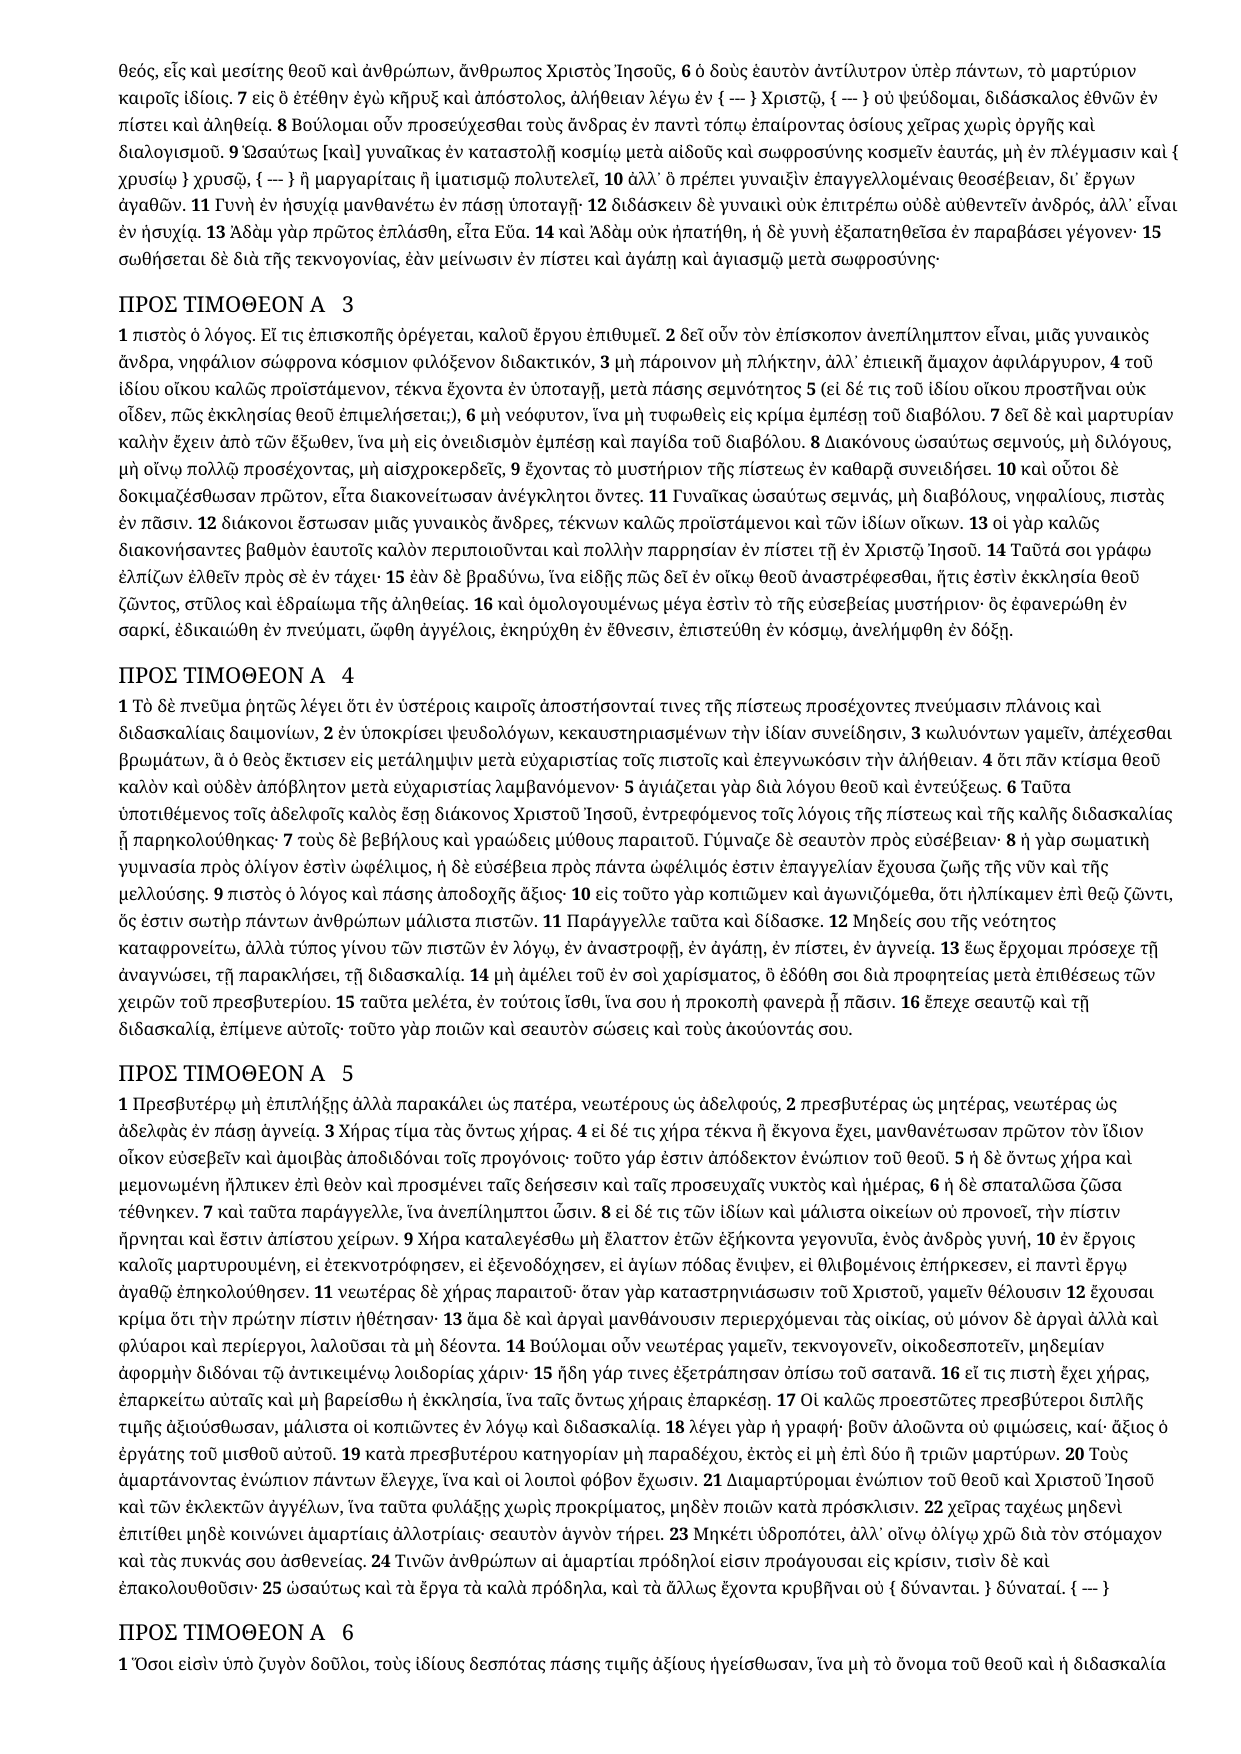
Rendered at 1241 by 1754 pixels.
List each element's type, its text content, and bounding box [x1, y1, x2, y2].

text 1 Τὸ δὲ πνεῦμα ῥητῶς λέγει ὅτι ἐν ὑστέροις καιροῖς ἀποστήσονταί τινες τῆς πίστεως προσέχοντες πνεύμασιν πλάνοις καὶ διδασκαλίαις δαιμονίων, 2 ἐν ὑποκρίσει ψευδολόγων, κεκαυστηριασμένων τὴν ἰδίαν συνείδησιν, 3 κωλυόντων γαμεῖν, ἀπέχεσθαι βρωμάτων, ἃ ὁ θεὸς ἔκτισεν εἰς μετάλημψιν μετὰ εὐχαριστίας τοῖς πιστοῖς καὶ ἐπεγνωκόσιν τὴν ἀλήθειαν. 4 ὅτι πᾶν κτίσμα θεοῦ καλὸν καὶ οὐδὲν ἀπόβλητον μετὰ εὐχαριστίας λαμβανόμενον· 5 ἁγιάζεται γὰρ διὰ λόγου θεοῦ καὶ ἐντεύξεως. 6 Ταῦτα ὑποτιθέμενος τοῖς ἀδελφοῖς καλὸς ἔσῃ διάκονος Χριστοῦ Ἰησοῦ, ἐντρεφόμενος τοῖς λόγοις τῆς πίστεως καὶ τῆς καλῆς διδασκαλίας ᾗ παρηκολούθηκας· 7 τοὺς δὲ βεβήλους καὶ γραώδεις μύθους παραιτοῦ. Γύμναζε δὲ σεαυτὸν πρὸς εὐσέβειαν· 8 ἡ γὰρ σωματικὴ γυμνασία πρὸς ὀλίγον ἐστὶν ὠφέλιμος, ἡ δὲ εὐσέβεια πρὸς πάντα ὠφέλιμός ἐστιν ἐπαγγελίαν ἔχουσα ζωῆς τῆς νῦν καὶ τῆς μελλούσης. 9 πιστὸς ὁ λόγος καὶ πάσης ἀποδοχῆς ἄξιος· 10 εἰς τοῦτο γὰρ κοπιῶμεν καὶ ἀγωνιζόμεθα, ὅτι ἠλπίκαμεν ἐπὶ θεῷ ζῶντι, ὅς ἐστιν σωτὴρ πάντων ἀνθρώπων μάλιστα πιστῶν. 11 Παράγγελλε ταῦτα καὶ δίδασκε. 12 Μηδείς σου τῆς νεότητος καταφρονείτω, ἀλλὰ τύπος γίνου τῶν πιστῶν ἐν λόγῳ, ἐν ἀναστροφῇ, ἐν ἀγάπῃ, ἐν πίστει, ἐν ἁγνείᾳ. 13 ἕως ἔρχομαι πρόσεχε τῇ ἀναγνώσει, τῇ παρακλήσει, τῇ διδασκαλίᾳ. 14 μὴ ἀμέλει τοῦ ἐν σοὶ χαρίσματος, ὃ ἐδόθη σοι διὰ προφητείας μετὰ ἐπιθέσεως τῶν χειρῶν τοῦ πρεσβυτερίου. 15 ταῦτα μελέτα, ἐν τούτοις ἴσθι, ἵνα σου ἡ προκοπὴ φανερὰ ᾖ πᾶσιν. 16 ἔπεχε σεαυτῷ καὶ τῇ διδασκαλίᾳ, ἐπίμενε αὐτοῖς· τοῦτο γὰρ ποιῶν καὶ σεαυτὸν σώσεις καὶ τοὺς ἀκούοντάς σου. [118, 694, 1181, 1040]
text 1 Πρεσβυτέρῳ μὴ ἐπιπλήξῃς ἀλλὰ παρακάλει ὡς πατέρα, νεωτέρους ὡς ἀδελφούς, 2 πρεσβυτέρας ὡς μητέρας, νεωτέρας ὡς ἀδελφὰς ἐν πάσῃ ἁγνείᾳ. 3 Χήρας τίμα τὰς ὄντως χήρας. 4 εἰ δέ τις χήρα τέκνα ἢ ἔκγονα ἔχει, μανθανέτωσαν πρῶτον τὸν ἴδιον οἶκον εὐσεβεῖν καὶ ἀμοιβὰς ἀποδιδόναι τοῖς προγόνοις· τοῦτο γάρ ἐστιν ἀπόδεκτον ἐνώπιον τοῦ θεοῦ. 5 ἡ δὲ ὄντως χήρα καὶ μεμονωμένη ἤλπικεν ἐπὶ θεὸν καὶ προσμένει ταῖς δεήσεσιν καὶ ταῖς προσευχαῖς νυκτὸς καὶ ἡμέρας, 6 ἡ δὲ σπαταλῶσα ζῶσα τέθνηκεν. 7 καὶ ταῦτα παράγγελλε, ἵνα ἀνεπίλημπτοι ὦσιν. 8 εἰ δέ τις τῶν ἰδίων καὶ μάλιστα οἰκείων οὐ προνοεῖ, τὴν πίστιν ἤρνηται καὶ ἔστιν ἀπίστου χείρων. 9 Χήρα καταλεγέσθω μὴ ἔλαττον ἐτῶν ἑξήκοντα γεγονυῖα, ἑνὸς ἀνδρὸς γυνή, 10 ἐν ἔργοις καλοῖς μαρτυρουμένη, εἰ ἐτεκνοτρόφησεν, εἰ ἐξενοδόχησεν, εἰ ἁγίων πόδας ἔνιψεν, εἰ θλιβομένοις ἐπήρκεσεν, εἰ παντὶ ἔργῳ ἀγαθῷ ἐπηκολούθησεν. 11 νεωτέρας δὲ χήρας παραιτοῦ· ὅταν γὰρ καταστρηνιάσωσιν τοῦ Χριστοῦ, γαμεῖν θέλουσιν 12 ἔχουσαι κρίμα ὅτι τὴν πρώτην πίστιν ἠθέτησαν· 13 ἅμα δὲ καὶ ἀργαὶ μανθάνουσιν περιερχόμεναι τὰς οἰκίας, οὐ μόνον δὲ ἀργαὶ ἀλλὰ καὶ φλύαροι καὶ περίεργοι, λαλοῦσαι τὰ μὴ δέοντα. 14 Βούλομαι οὖν νεωτέρας γαμεῖν, τεκνογονεῖν, οἰκοδεσποτεῖν, μηδεμίαν ἀφορμὴν διδόναι τῷ ἀντικειμένῳ λοιδορίας χάριν· 15 ἤδη γάρ τινες ἐξετράπησαν ὀπίσω τοῦ σατανᾶ. 16 εἴ τις πιστὴ ἔχει χήρας, ἐπαρκείτω αὐταῖς καὶ μὴ βαρείσθω ἡ ἐκκλησία, ἵνα ταῖς ὄντως χήραις ἐπαρκέσῃ. 17 Οἱ καλῶς προεστῶτες πρεσβύτεροι διπλῆς τιμῆς ἀξιούσθωσαν, μάλιστα οἱ κοπιῶντες ἐν λόγῳ καὶ διδασκαλίᾳ. 18 λέγει γὰρ ἡ γραφή· βοῦν ἀλοῶντα οὐ φιμώσεις, καί· ἄξιος ὁ ἐργάτης τοῦ μισθοῦ αὐτοῦ. 19 κατὰ πρεσβυτέρου κατηγορίαν μὴ παραδέχου, ἐκτὸς εἰ μὴ ἐπὶ δύο ἢ τριῶν μαρτύρων. 20 Τοὺς ἁμαρτάνοντας ἐνώπιον πάντων ἔλεγχε, ἵνα καὶ οἱ λοιποὶ φόβον ἔχωσιν. 21 Διαμαρτύρομαι ἐνώπιον τοῦ θεοῦ καὶ Χριστοῦ Ἰησοῦ καὶ τῶν ἐκλεκτῶν ἀγγέλων, ἵνα ταῦτα φυλάξῃς χωρὶς προκρίματος, μηδὲν ποιῶν κατὰ πρόσκλισιν. 22 χεῖρας ταχέως μηδενὶ ἐπιτίθει μηδὲ κοινώνει ἁμαρτίαις ἀλλοτρίαις· σεαυτὸν ἁγνὸν τήρει. 23 Μηκέτι ὑδροπότει, ἀλλ᾽ οἴνῳ ὀλίγῳ χρῶ διὰ τὸν στόμαχον καὶ τὰς πυκνάς σου ἀσθενείας. 24 Τινῶν ἀνθρώπων αἱ ἁμαρτίαι πρόδηλοί εἰσιν προάγουσαι εἰς κρίσιν, τισὶν δὲ καὶ ἐπακολουθοῦσιν· 25 ὡσαύτως καὶ τὰ ἔργα τὰ καλὰ πρόδηλα, καὶ τὰ ἄλλως ἔχοντα κρυβῆναι οὐ { δύνανται. } δύναταί. { --- } [118, 1092, 1181, 1599]
text 1 πιστὸς ὁ λόγος. Εἴ τις ἐπισκοπῆς ὀρέγεται, καλοῦ ἔργου ἐπιθυμεῖ. 2 δεῖ οὖν τὸν ἐπίσκοπον ἀνεπίλημπτον εἶναι, μιᾶς γυναικὸς ἄνδρα, νηφάλιον σώφρονα κόσμιον φιλόξενον διδακτικόν, 3 μὴ πάροινον μὴ πλήκτην, ἀλλ᾽ ἐπιεικῆ ἄμαχον ἀφιλάργυρον, 4 τοῦ ἰδίου οἴκου καλῶς προϊστάμενον, τέκνα ἔχοντα ἐν ὑποταγῇ, μετὰ πάσης σεμνότητος 5 (εἰ δέ τις τοῦ ἰδίου οἴκου προστῆναι οὐκ οἶδεν, πῶς ἐκκλησίας θεοῦ ἐπιμελήσεται;), 6 μὴ νεόφυτον, ἵνα μὴ τυφωθεὶς εἰς κρίμα ἐμπέσῃ τοῦ διαβόλου. 7 δεῖ δὲ καὶ μαρτυρίαν καλὴν ἔχειν ἀπὸ τῶν ἔξωθεν, ἵνα μὴ εἰς ὀνειδισμὸν ἐμπέσῃ καὶ παγίδα τοῦ διαβόλου. 8 Διακόνους ὡσαύτως σεμνούς, μὴ διλόγους, μὴ οἴνῳ πολλῷ προσέχοντας, μὴ αἰσχροκερδεῖς, 9 ἔχοντας τὸ μυστήριον τῆς πίστεως ἐν καθαρᾷ συνειδήσει. 10 καὶ οὗτοι δὲ δοκιμαζέσθωσαν πρῶτον, εἶτα διακονείτωσαν ἀνέγκλητοι ὄντες. 11 Γυναῖκας ὡσαύτως σεμνάς, μὴ διαβόλους, νηφαλίους, πιστὰς ἐν πᾶσιν. 12 διάκονοι ἔστωσαν μιᾶς γυναικὸς ἄνδρες, τέκνων καλῶς προϊστάμενοι καὶ τῶν ἰδίων οἴκων. 13 οἱ γὰρ καλῶς διακονήσαντες βαθμὸν ἑαυτοῖς καλὸν περιποιοῦνται καὶ πολλὴν παρρησίαν ἐν πίστει τῇ ἐν Χριστῷ Ἰησοῦ. 14 Ταῦτά σοι γράφω ἐλπίζων ἐλθεῖν πρὸς σὲ ἐν τάχει· 15 ἐὰν δὲ βραδύνω, ἵνα εἰδῇς πῶς δεῖ ἐν οἴκῳ θεοῦ ἀναστρέφεσθαι, ἥτις ἐστὶν ἐκκλησία θεοῦ ζῶντος, στῦλος καὶ ἑδραίωμα τῆς ἀληθείας. 16 καὶ ὁμολογουμένως μέγα ἐστὶν τὸ τῆς εὐσεβείας μυστήριον· ὃς ἐφανερώθη ἐν σαρκί, ἐδικαιώθη ἐν πνεύματι, ὤφθη ἀγγέλοις, ἐκηρύχθη ἐν ἔθνεσιν, ἐπιστεύθη ἐν κόσμῳ, ἀνελήμφθη ἐν δόξῃ. [118, 323, 1181, 642]
text θεός, εἷς καὶ μεσίτης θεοῦ καὶ ἀνθρώπων, ἄνθρωπος Χριστὸς Ἰησοῦς, 6 ὁ δοὺς ἑαυτὸν ἀντίλυτρον ὑπὲρ πάντων, τὸ μαρτύριον καιροῖς ἰδίοις. 7 εἰς ὃ ἐτέθην ἐγὼ κῆρυξ καὶ ἀπόστολος, ἀλήθειαν λέγω ἐν { --- } Χριστῷ, { --- } οὐ ψεύδομαι, διδάσκαλος ἐθνῶν ἐν πίστει καὶ ἀληθείᾳ. 8 Βούλομαι οὖν προσεύχεσθαι τοὺς ἄνδρας ἐν παντὶ τόπῳ ἐπαίροντας ὁσίους χεῖρας χωρὶς ὀργῆς καὶ διαλογισμοῦ. 9 Ὡσαύτως [καὶ] γυναῖκας ἐν καταστολῇ κοσμίῳ μετὰ αἰδοῦς καὶ σωφροσύνης κοσμεῖν ἑαυτάς, μὴ ἐν πλέγμασιν καὶ { χρυσίῳ } χρυσῷ, { --- } ἢ μαργαρίταις ἢ ἱματισμῷ πολυτελεῖ, 10 ἀλλ᾽ ὃ πρέπει γυναιξὶν ἐπαγγελλομέναις θεοσέβειαν, δι᾽ ἔργων ἀγαθῶν. 11 Γυνὴ ἐν ἡσυχίᾳ μανθανέτω ἐν πάσῃ ὑποταγῇ· 12 διδάσκειν δὲ γυναικὶ οὐκ ἐπιτρέπω οὐδὲ αὐθεντεῖν ἀνδρός, ἀλλ᾽ εἶναι ἐν ἡσυχίᾳ. 13 Ἀδὰμ γὰρ πρῶτος ἐπλάσθη, εἶτα Εὕα. 14 καὶ Ἀδὰμ οὐκ ἠπατήθη, ἡ δὲ γυνὴ ἐξαπατηθεῖσα ἐν παραβάσει γέγονεν· 15 σωθήσεται δὲ διὰ τῆς τεκνογονίας, ἐὰν μείνωσιν ἐν πίστει καὶ ἀγάπῃ καὶ ἁγιασμῷ μετὰ σωφροσύνης· [118, 59, 1181, 271]
text ΠΡΟΣ ΤΙΜΟΘΕΟΝ Α 6 [118, 1617, 1181, 1647]
text ΠΡΟΣ ΤΙΜΟΘΕΟΝ Α 3 [118, 289, 1181, 318]
text ΠΡΟΣ ΤΙΜΟΘΕΟΝ Α 4 [118, 660, 1181, 690]
text ΠΡΟΣ ΤΙΜΟΘΕΟΝ Α 5 [118, 1058, 1181, 1088]
text 1 Ὅσοι εἰσὶν ὑπὸ ζυγὸν δοῦλοι, τοὺς ἰδίους δεσπότας πάσης τιμῆς ἀξίους ἡγείσθωσαν, ἵνα μὴ τὸ ὄνομα τοῦ θεοῦ καὶ ἡ διδασκαλία [118, 1652, 1181, 1675]
